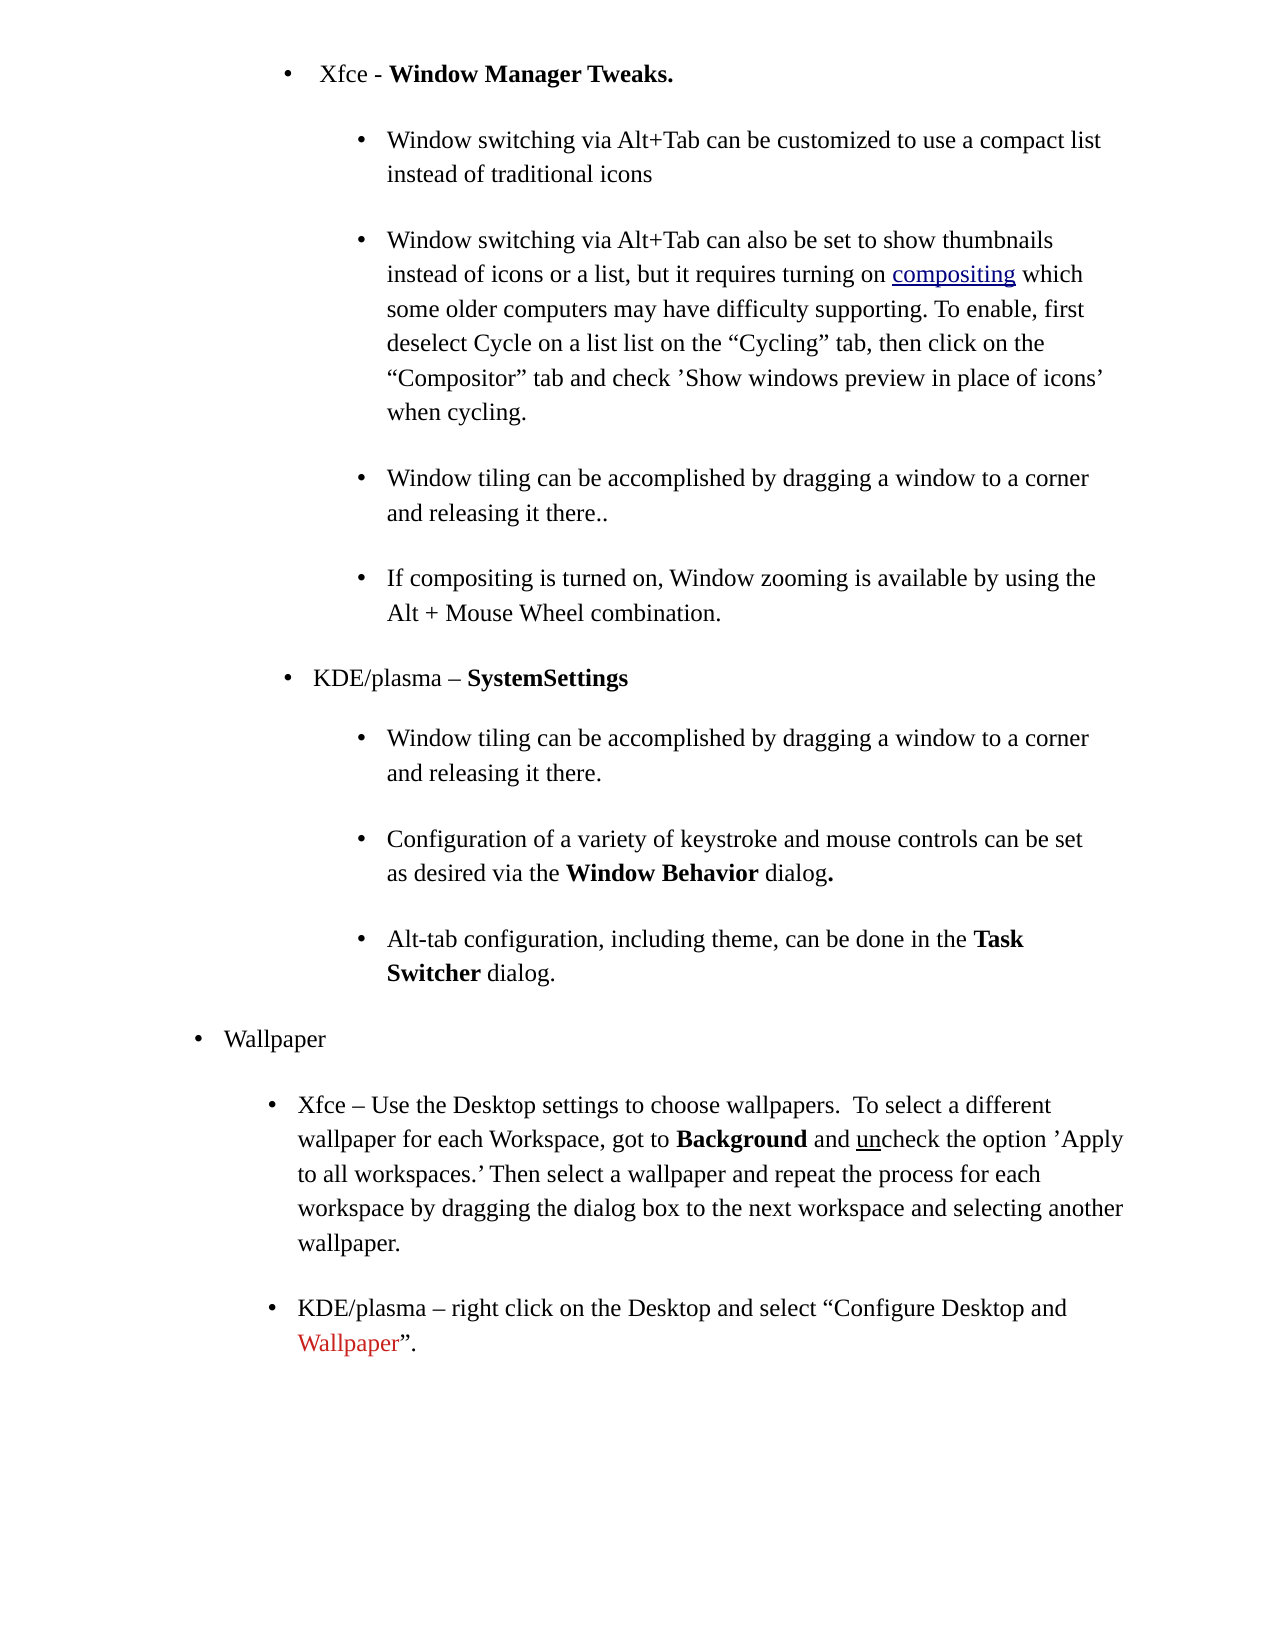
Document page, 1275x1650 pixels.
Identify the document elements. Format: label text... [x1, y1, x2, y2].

list KDE/plasma – SystemSettings [283, 663, 1109, 692]
list KDE/plasma – right click on the Desktop and select “Configure Desktop and Wallpaper”. [268, 1293, 1125, 1357]
list Window switching via Alt+Tab can also be set to show thumbnails instead of icons or a list, but it requires turning on compositing which some older computers may have difficulty supporting. To enable, first deselect Cycle on a list list on the “Cycling” tab, then click on the “Compositor” tab and check ’Show windows preview in place of icons’ when cycling. [357, 225, 1109, 426]
list Window tiling can be accomplished by dragging a window to a corner and releasing it there. [357, 723, 1109, 787]
list Window tiling can be accomplished by dragging a window to a corner and releasing it there.. [357, 463, 1109, 526]
list Window switching via Alt+Tab can be customized to use a compact list instead of traditional icons [357, 125, 1109, 188]
list Alt-tab configuration, including theme, can be done in the Task Switcher dialog. [357, 924, 1109, 987]
list If compositing is turned on, Window zooming is available by using the Alt + Mouse Wheel combination. [357, 563, 1109, 627]
list Configuration of a variety of keystroke and mouse controls can be set as desired via the Window Behavior dialog. [357, 824, 1109, 887]
list Xfce – Use the Desktop settings to choose wallpapers. To select a different wallpaper for each Workspace, got to Background and uncheck the option ’Apply to all workspaces.’ Then select a wallpaper and repeat the process for each workspace by dragging the dialog box to the next workspace and selecting another wallpaper. [268, 1090, 1125, 1257]
list Wallpaper [194, 1024, 1125, 1053]
list Xfce - Window Manager Tweaks. [283, 59, 1109, 88]
